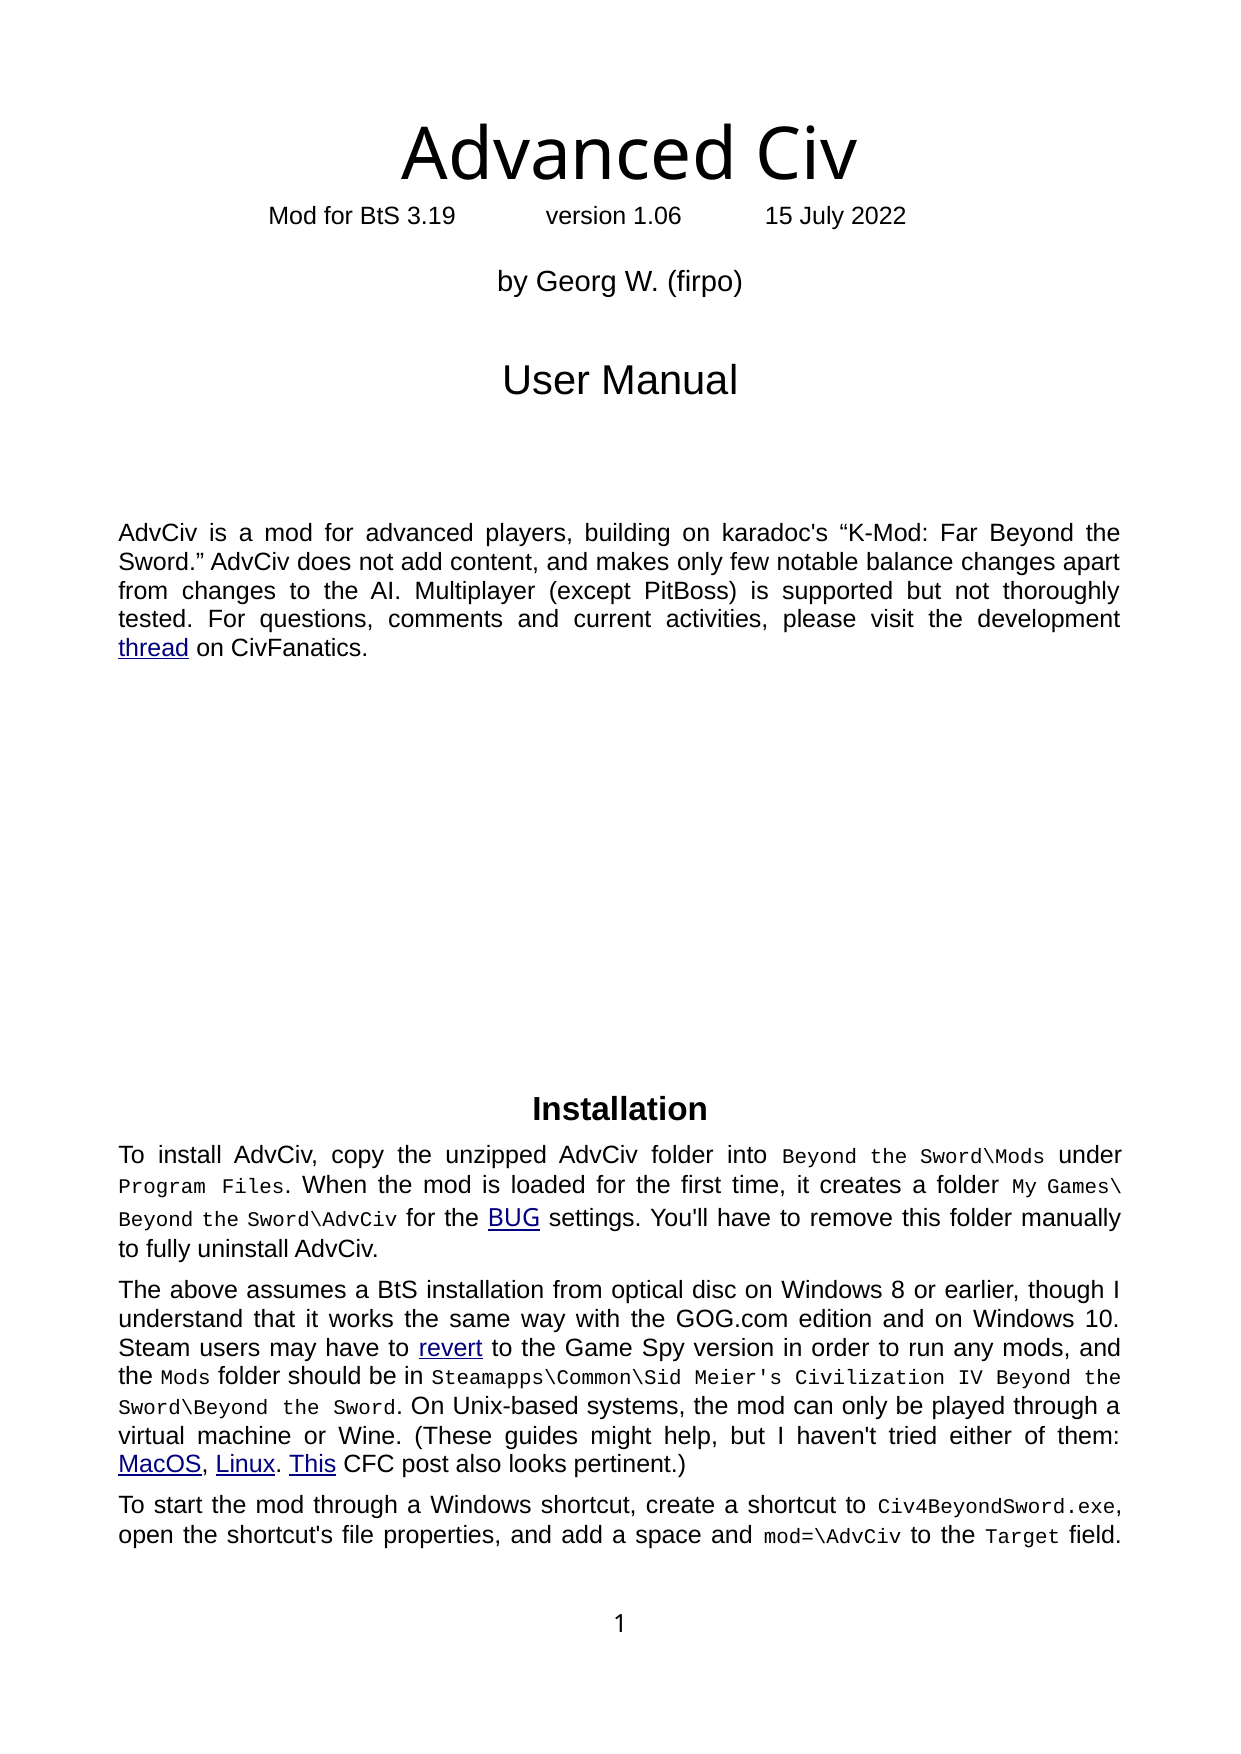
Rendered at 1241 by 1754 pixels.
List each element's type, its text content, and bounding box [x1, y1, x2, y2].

text Advanced Civ [118, 118, 1122, 195]
subtitle Installation [118, 1089, 1122, 1128]
text To install AdvCiv, copy the unzipped AdvCiv folder into Beyond the Sword\Mods under Program Files. When the mod is loaded for the first time, it creates a folder My Games\Beyond the Sword\AdvCiv for the BUG settings. You'll have to remove this folder manually to fully uninstall AdvCiv. [118, 1140, 1122, 1263]
text Mod for BtS 3.19 version 1.06 15 July 2022 [118, 201, 1122, 229]
text User Manual [118, 355, 1122, 403]
text To start the mod through a Windows shortcut, create a shortcut to Civ4BeyondSword.exe, open the shortcut's file properties, and add a space and mod=\AdvCiv to the Target field. [118, 1491, 1122, 1550]
text AdvCiv is a mod for advanced players, building on karadoc's “K-Mod: Far Beyond the Sword.” AdvCiv does not add content, and makes only few notable balance changes apart from changes to the AI. Multiplayer (except PitBoss) is supported but not thoroughly tested. For questions, comments and current activities, please visit the development thread on CivFanatics. [118, 518, 1122, 662]
text The above assumes a BtS installation from optical disc on Windows 8 or earlier, though I understand that it works the same way with the GOG.com edition and on Windows 10. Steam users may have to revert to the Game Spy version in order to run any mods, and the Mods folder should be in Steamapps\Common\Sid Meier's Civilization IV Beyond the Sword\Beyond the Sword. On Unix-based systems, the mod can only be played through a virtual machine or Wine. (These guides might help, but I haven't tried either of them: MacOS, Linux. This CFC post also looks pertinent.) [118, 1275, 1122, 1478]
text by Georg W. (firpo) [118, 264, 1122, 298]
